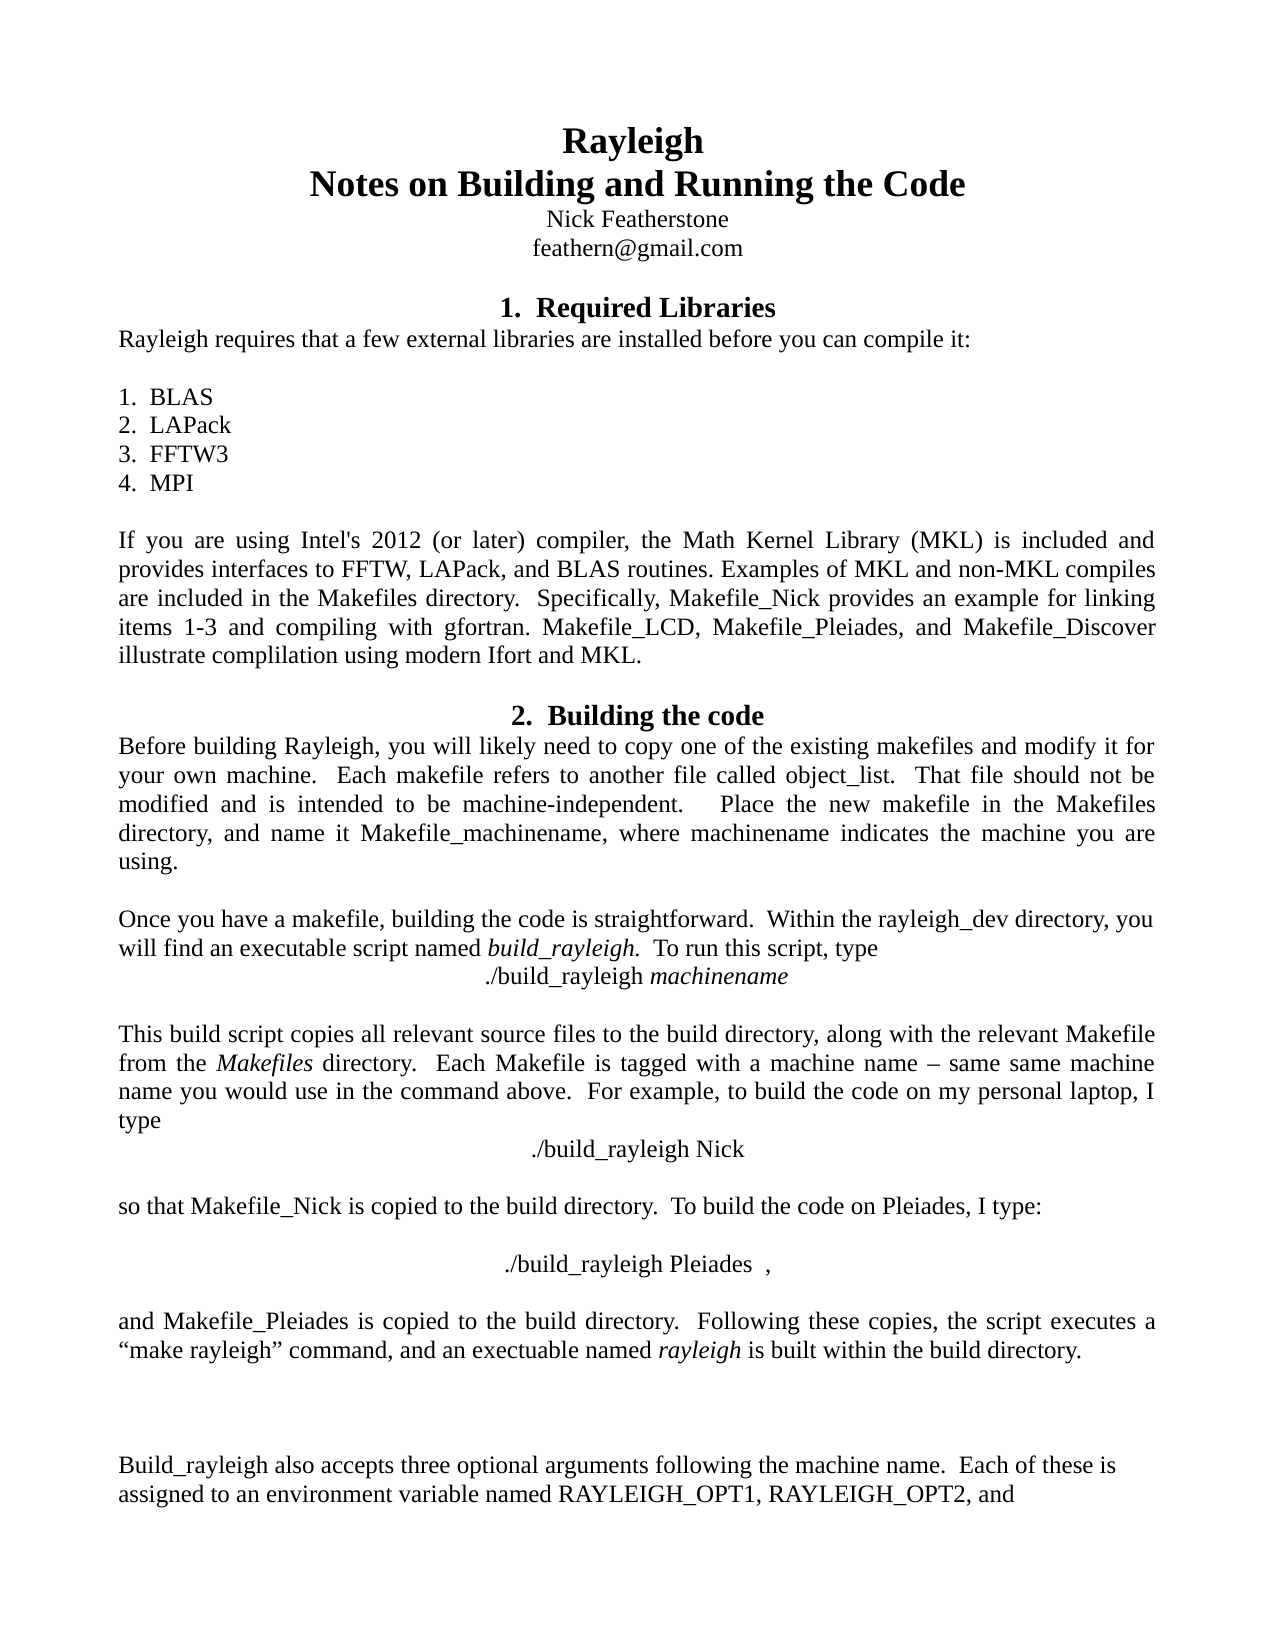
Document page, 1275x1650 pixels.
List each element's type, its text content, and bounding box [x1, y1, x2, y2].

text Notes on Building and Running the Code [118, 161, 1157, 204]
text ./build_rayleigh Nick [118, 1134, 1157, 1163]
text Before building Rayleigh, you will likely need to copy one of the existing makefiles and modify it for your own machine. Each makefile refers to another file called object_list. That file should not be modified and is intended to be machine-independent. Place the new makefile in the Makefiles directory, and name it Makefile_machinename, where machinename indicates the machine you are using. [118, 731, 1157, 875]
text ./build_rayleigh machinename [118, 961, 1157, 990]
text Nick Featherstone [118, 204, 1157, 233]
text Once you have a makefile, building the code is straightforward. Within the rayleigh_dev directory, you will find an executable script named build_rayleigh. To run this script, type [118, 904, 1157, 961]
text Rayleigh requires that a few external libraries are installed before you can compile it: [118, 324, 1157, 353]
text 4. MPI [118, 468, 1157, 497]
text Rayleigh [118, 118, 1157, 161]
text ./build_rayleigh Pleiades , [118, 1249, 1157, 1278]
text feathern@gmail.com [118, 233, 1157, 262]
text Build_rayleigh also accepts three optional arguments following the machine name. Each of these is assigned to an environment variable named RAYLEIGH_OPT1, RAYLEIGH_OPT2, and [118, 1450, 1157, 1508]
text so that Makefile_Nick is copied to the build directory. To build the code on Pleiades, I type: [118, 1191, 1157, 1220]
text If you are using Intel's 2012 (or later) compiler, the Math Kernel Library (MKL) is included and provides interfaces to FFTW, LAPack, and BLAS routines. Examples of MKL and non-MKL compiles are included in the Makefiles directory. Specifically, Makefile_Nick provides an example for linking items 1-3 and compiling with gfortran. Makefile_LCD, Makefile_Pleiades, and Makefile_Discover illustrate complilation using modern Ifort and MKL. [118, 525, 1157, 669]
text 2. LAPack [118, 410, 1157, 439]
text 3. FFTW3 [118, 439, 1157, 468]
text and Makefile_Pleiades is copied to the build directory. Following these copies, the script executes a “make rayleigh” command, and an exectuable named rayleigh is built within the build directory. [118, 1306, 1157, 1364]
text 2. Building the code [118, 698, 1157, 731]
text 1. Required Libraries [118, 291, 1157, 324]
text This build script copies all relevant source files to the build directory, along with the relevant Makefile from the Makefiles directory. Each Makefile is tagged with a machine name – same same machine name you would use in the command above. For example, to build the code on my personal laptop, I type [118, 1019, 1157, 1134]
text 1. BLAS [118, 382, 1157, 410]
